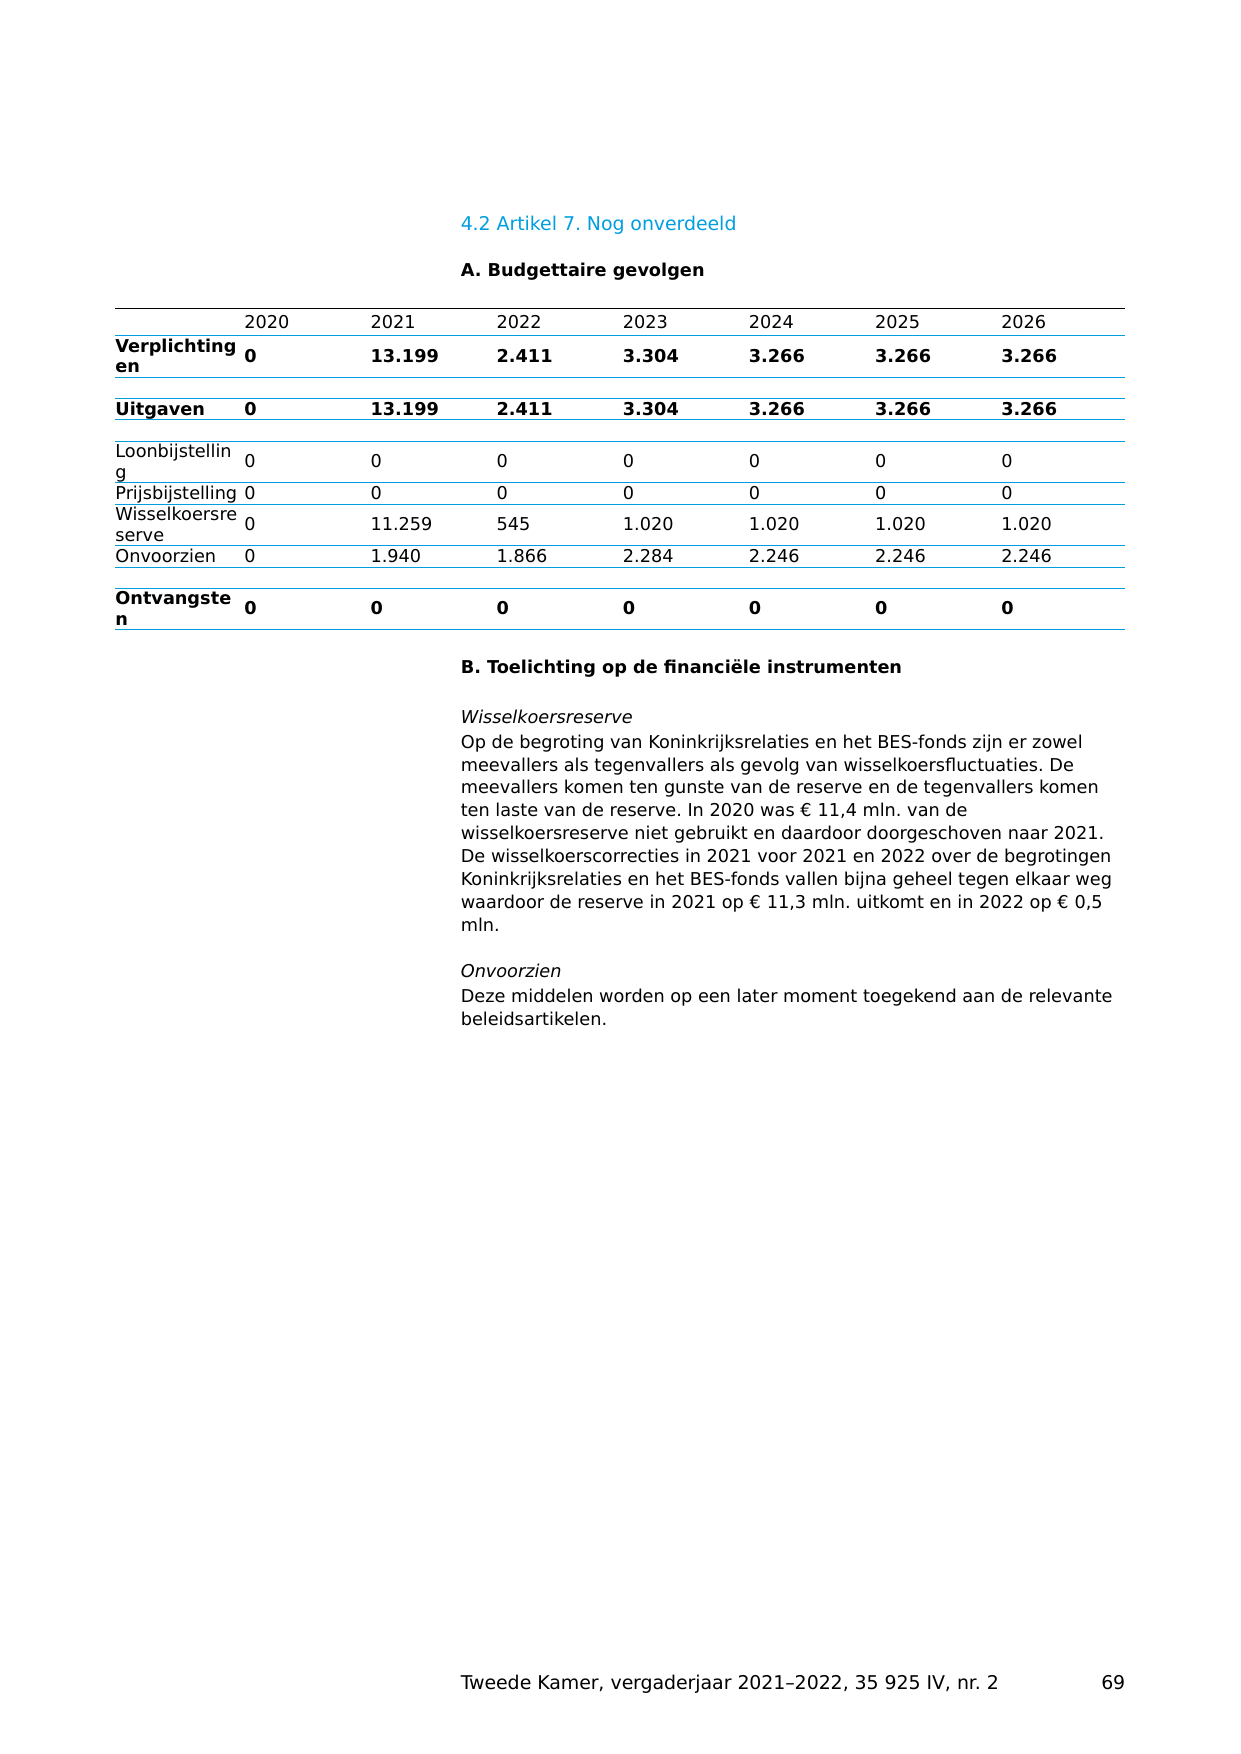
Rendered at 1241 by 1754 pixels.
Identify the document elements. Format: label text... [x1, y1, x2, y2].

table_cell 3.304 [620, 399, 746, 419]
table_cell 0 [620, 589, 746, 629]
table_cell [115, 420, 241, 441]
table_cell 0 [241, 483, 367, 503]
table_cell 2023 [620, 309, 746, 335]
table_cell 0 [872, 442, 998, 482]
table_cell 0 [998, 483, 1125, 503]
table_cell Wisselkoersreserve [115, 505, 241, 545]
table_cell [998, 378, 1125, 398]
table_cell 13.199 [368, 399, 493, 419]
table_cell [872, 420, 998, 441]
table_cell 0 [998, 589, 1125, 629]
table_cell 2.284 [620, 546, 746, 566]
table_cell 0 [368, 589, 493, 629]
table_cell 0 [494, 589, 620, 629]
table_cell 3.266 [746, 399, 872, 419]
table_cell 2021 [368, 309, 493, 335]
table_cell [998, 568, 1125, 587]
table_cell Loonbijstelling [115, 442, 241, 482]
table_cell 0 [241, 399, 367, 419]
table_cell 0 [746, 442, 872, 482]
table_cell 2.411 [494, 399, 620, 419]
table_cell 11.259 [368, 505, 493, 545]
table_cell 0 [998, 442, 1125, 482]
table_cell [368, 568, 493, 587]
table_cell 3.266 [872, 336, 998, 377]
table_cell 0 [241, 505, 367, 545]
table_cell 545 [494, 505, 620, 545]
text Deze middelen worden op een later moment toegekend aan de relevante beleidsartikelen. [461, 984, 1125, 1030]
table_cell [115, 309, 241, 335]
table_cell [241, 420, 367, 441]
table_cell 1.020 [872, 505, 998, 545]
table_cell 3.304 [620, 336, 746, 377]
table_cell [494, 568, 620, 587]
table_cell [115, 568, 241, 587]
table_cell 1.940 [368, 546, 493, 566]
table_header Tabel 17 Budgettaire gevolgen artikel 7 Nog onverdeeld (bedragen x € 1.000) [115, 283, 1125, 308]
table_cell [241, 568, 367, 587]
table_cell [746, 378, 872, 398]
table_cell [620, 568, 746, 587]
table_cell 2.246 [872, 546, 998, 566]
table_cell Uitgaven [115, 399, 241, 419]
text Wisselkoersreserve [461, 705, 1125, 728]
table_cell [115, 378, 241, 398]
table_cell [494, 420, 620, 441]
table_cell [620, 378, 746, 398]
table_cell 13.199 [368, 336, 493, 377]
table_cell 2024 [746, 309, 872, 335]
text Op de begroting van Koninkrijksrelaties en het BES-fonds zijn er zowel meevallers als tegenvallers als gevolg van wisselkoersfluctuaties. De meevallers komen ten gunste van de reserve en de tegenvallers komen ten laste van de reserve. In 2020 was € 11,4 mln. van de wisselkoersreserve niet gebruikt en daardoor doorgeschoven naar 2021. De wisselkoerscorrecties in 2021 voor 2021 en 2022 over de begrotingen Koninkrijksrelaties en het BES-fonds vallen bijna geheel tegen elkaar weg waardoor de reserve in 2021 op € 11,3 mln. uitkomt en in 2022 op € 0,5 mln. [461, 730, 1125, 936]
table_cell [746, 420, 872, 441]
table_cell [998, 420, 1125, 441]
table_cell 1.020 [746, 505, 872, 545]
text A. Budgettaire gevolgen [461, 258, 1125, 281]
table_cell 3.266 [998, 336, 1125, 377]
table_cell [368, 420, 493, 441]
text Onvoorzien [461, 959, 1125, 982]
table_cell 2020 [241, 309, 367, 335]
table_cell 0 [241, 336, 367, 377]
table_cell 2.411 [494, 336, 620, 377]
table_cell 3.266 [746, 336, 872, 377]
table_cell 0 [241, 442, 367, 482]
table_cell 0 [494, 483, 620, 503]
table_cell [872, 378, 998, 398]
table_cell [620, 420, 746, 441]
table_cell 3.266 [998, 399, 1125, 419]
text B. Toelichting op de financiële instrumenten [461, 655, 1125, 678]
table_cell 2026 [998, 309, 1125, 335]
table_cell 0 [620, 442, 746, 482]
table_cell Prijsbijstelling [115, 483, 241, 503]
table_cell 1.866 [494, 546, 620, 566]
table_cell 2022 [494, 309, 620, 335]
table_cell 0 [746, 589, 872, 629]
table_cell 1.020 [620, 505, 746, 545]
table_cell 0 [241, 589, 367, 629]
title 4.2 Artikel 7. Nog onverdeeld [461, 213, 1125, 235]
table_cell 0 [494, 442, 620, 482]
table_cell [368, 378, 493, 398]
table_cell [241, 378, 367, 398]
table_cell [746, 568, 872, 587]
table_cell 0 [368, 483, 493, 503]
table_cell 0 [620, 483, 746, 503]
table_cell 3.266 [872, 399, 998, 419]
table_cell 0 [872, 483, 998, 503]
table_cell 0 [746, 483, 872, 503]
table_cell 2025 [872, 309, 998, 335]
table_cell 1.020 [998, 505, 1125, 545]
table_cell 2.246 [998, 546, 1125, 566]
table_cell 0 [368, 442, 493, 482]
table_cell 0 [872, 589, 998, 629]
table_cell 2.246 [746, 546, 872, 566]
table_cell Verplichtingen [115, 336, 241, 377]
table_cell Ontvangsten [115, 589, 241, 629]
table_cell Onvoorzien [115, 546, 241, 566]
table_cell [872, 568, 998, 587]
table_cell [494, 378, 620, 398]
table_cell 0 [241, 546, 367, 566]
